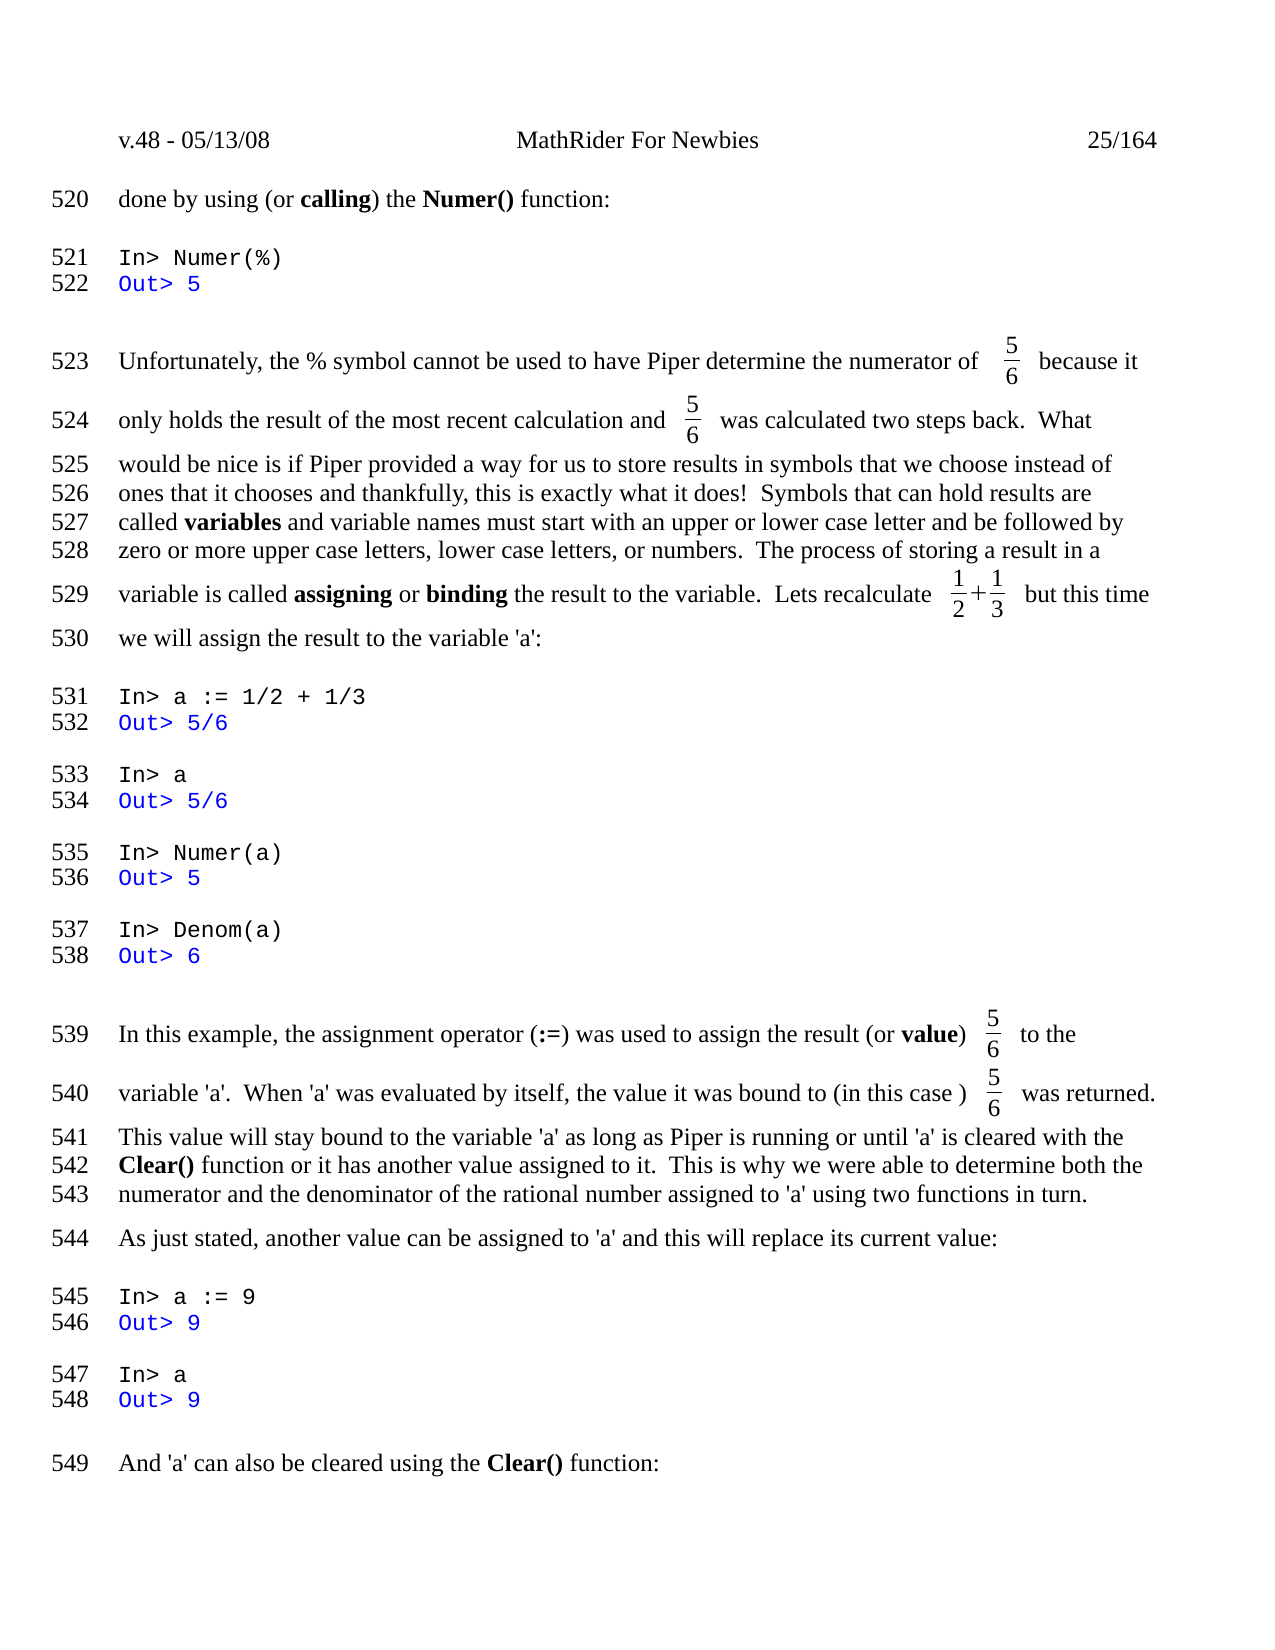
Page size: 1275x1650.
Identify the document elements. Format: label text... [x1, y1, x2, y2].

text Out> 9 [118, 1389, 1157, 1415]
text Out> 9 [118, 1311, 1157, 1337]
text And 'a' can also be cleared using the Clear() function: [118, 1448, 1157, 1477]
text In> Numer(a) [118, 841, 1157, 867]
text done by using (or calling) the Numer() function: [118, 184, 1157, 213]
text Out> 5/6 [118, 789, 1157, 815]
text Out> 5 [118, 867, 1157, 893]
text In this example, the assignment operator (:=) was used to assign the result (or value)to the variable 'a'. When 'a' was evaluated by itself, the value it was bound to (in this case )was returned. This value will stay bound to the variable 'a' as long as Piper is running or until 'a' is cleared with the Clear() function or it has another value assigned to it. This is why we were able to determine both the numerator and the denominator of the rational number assigned to 'a' using two functions in turn. [118, 1004, 1157, 1208]
text In> a [118, 1363, 1157, 1389]
text As just stated, another value can be assigned to 'a' and this will replace its current value: [118, 1223, 1157, 1252]
text Out> 5/6 [118, 711, 1157, 737]
text Unfortunately, the % symbol cannot be used to have Piper determine the numerator of because it only holds the result of the most recent calculation andwas calculated two steps back. What would be nice is if Piper provided a way for us to store results in symbols that we choose instead of ones that it chooses and thankfully, this is exactly what it does! Symbols that can hold results are called variables and variable names must start with an upper or lower case letter and be followed by zero or more upper case letters, lower case letters, or numbers. The process of storing a result in a variable is called assigning or binding the result to the variable. Lets recalculatebut this time we will assign the result to the variable 'a': [118, 331, 1157, 652]
text In> Numer(%) [118, 246, 1157, 272]
text In> a [118, 763, 1157, 789]
text In> Denom(a) [118, 919, 1157, 944]
text In> a := 9 [118, 1285, 1157, 1311]
text Out> 5 [118, 272, 1157, 298]
text Out> 6 [118, 944, 1157, 971]
text In> a := 1/2 + 1/3 [118, 685, 1157, 711]
